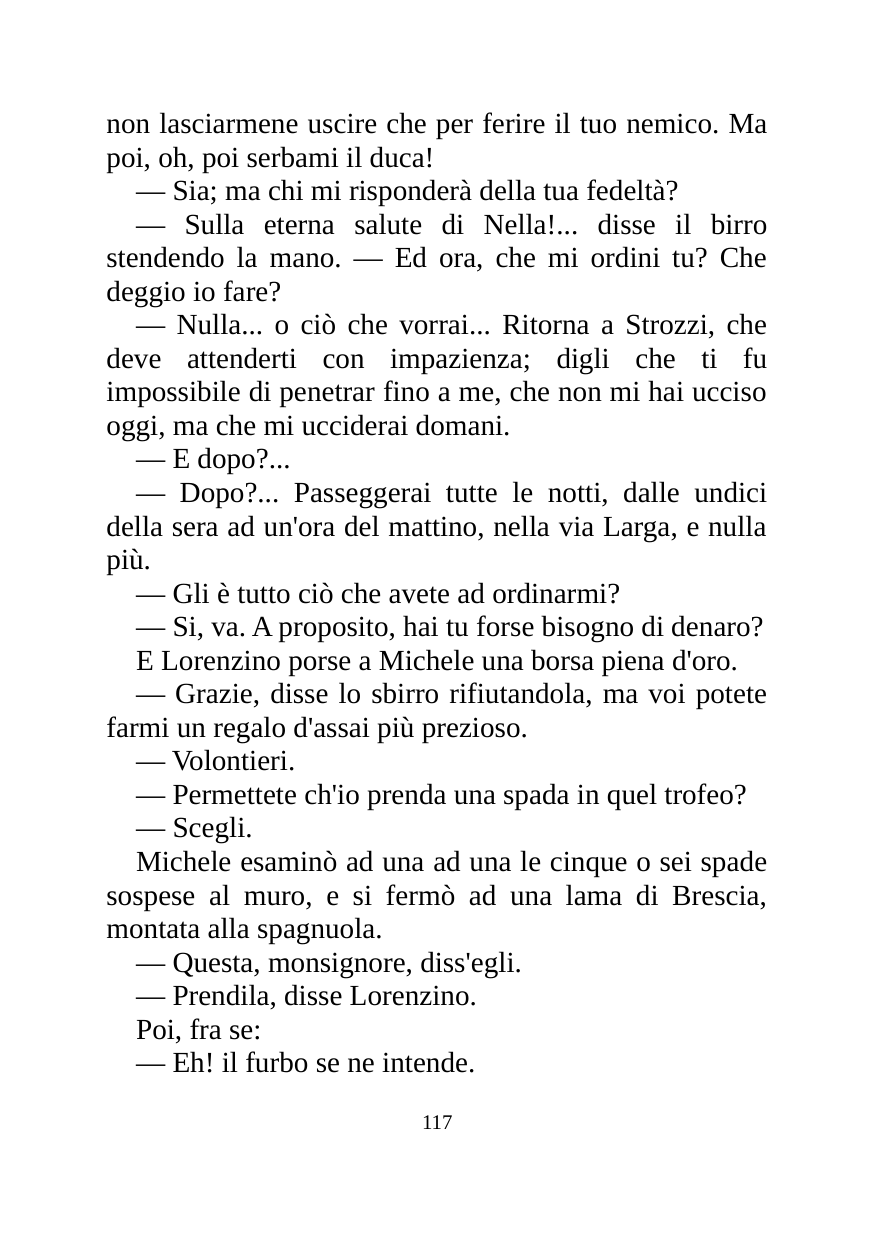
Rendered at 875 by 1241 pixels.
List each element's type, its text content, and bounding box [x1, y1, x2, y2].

text — Nulla... o ciò che vorrai... Ritorna a Strozzi, che deve attenderti con impazienza; digli che ti fu impossibile di penetrar fino a me, che non mi hai ucciso oggi, ma che mi ucciderai domani. [106, 307, 768, 442]
text — Sia; ma chi mi risponderà della tua fedeltà? [106, 173, 768, 207]
text — Volontieri. [106, 743, 768, 777]
text — Questa, monsignore, diss'egli. [106, 945, 768, 978]
text — Prendila, disse Lorenzino. [106, 978, 768, 1012]
text — Dopo?... Passeggerai tutte le notti, dalle undici della sera ad un'ora del mattino, nella via Larga, e nulla più. [106, 475, 768, 576]
text — Sulla eterna salute di Nella!... disse il birro stendendo la mano. — Ed ora, che mi ordini tu? Che deggio io fare? [106, 207, 768, 307]
text — Eh! il furbo se ne intende. [106, 1045, 768, 1079]
text E Lorenzino porse a Michele una borsa piena d'oro. [106, 643, 768, 676]
text — Scegli. [106, 811, 768, 844]
text Poi, fra se: [106, 1012, 768, 1045]
text Michele esaminò ad una ad una le cinque o sei spade sospese al muro, e si fermò ad una lama di Brescia, montata alla spagnuola. [106, 844, 768, 945]
text — Si, va. A proposito, hai tu forse bisogno di denaro? [106, 609, 768, 643]
text — E dopo?... [106, 442, 768, 475]
text — Permettete ch'io prenda una spada in quel trofeo? [106, 777, 768, 811]
text — Gli è tutto ciò che avete ad ordinarmi? [106, 576, 768, 609]
text non lasciarmene uscire che per ferire il tuo nemico. Ma poi, oh, poi serbami il duca! [106, 106, 768, 173]
text — Grazie, disse lo sbirro rifiutandola, ma voi potete farmi un regalo d'assai più prezioso. [106, 676, 768, 743]
